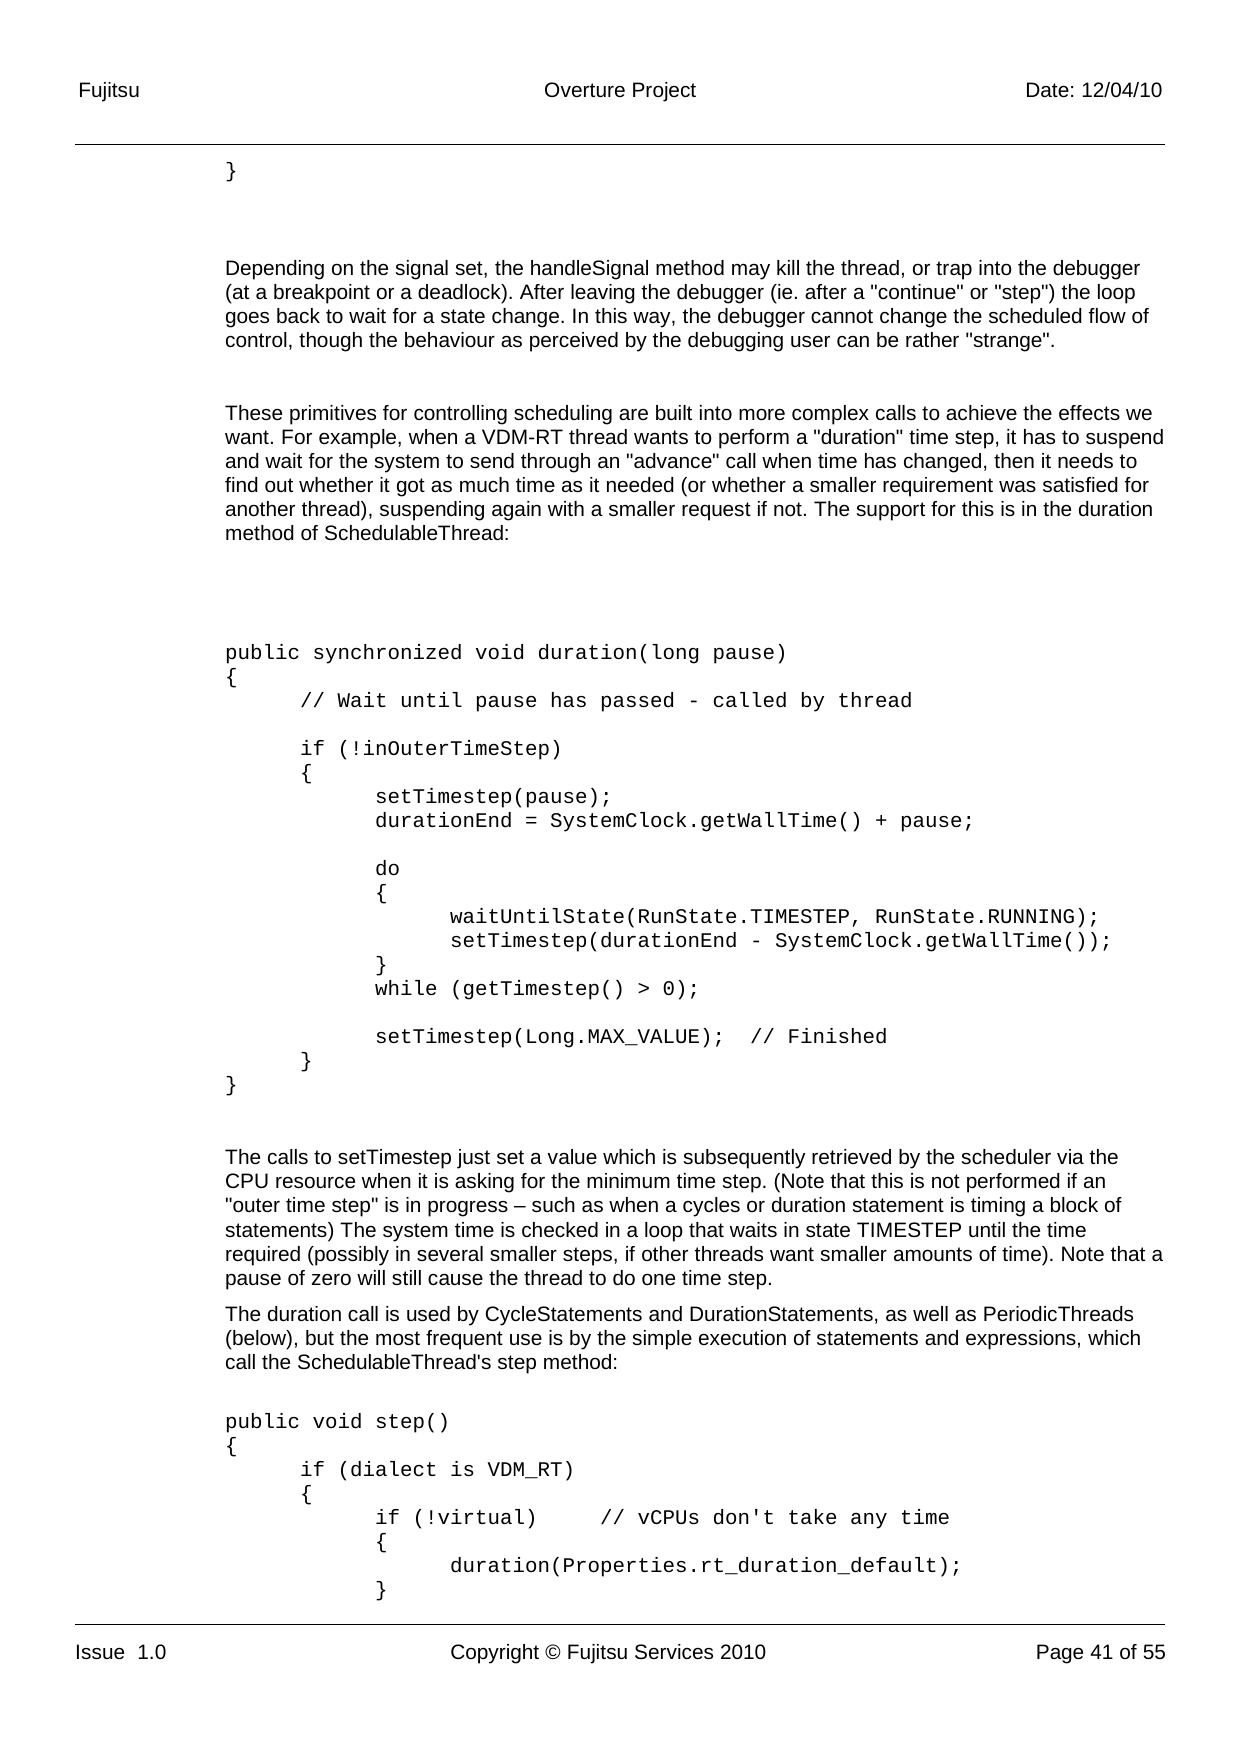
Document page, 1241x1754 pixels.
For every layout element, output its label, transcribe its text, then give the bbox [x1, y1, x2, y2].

text The duration call is used by CycleStatements and DurationStatements, as well as PeriodicThreads (below), but the most frequent use is by the simple execution of statements and expressions, which call the SchedulableThread's step method: [225, 1302, 1165, 1374]
text } [225, 160, 1165, 184]
text setTimestep(Long.MAX_VALUE); // Finished [225, 1026, 1165, 1049]
text } [225, 1073, 1165, 1097]
text if (!inOuterTimeStep) [225, 738, 1165, 762]
text } [225, 1578, 1165, 1602]
text setTimestep(pause); [225, 786, 1165, 810]
text Depending on the signal set, the handleSignal method may kill the thread, or trap into the debugger (at a breakpoint or a deadlock). After leaving the debugger (ie. after a "continue" or "step") the loop goes back to wait for a state change. In this way, the debugger cannot change the scheduled flow of control, though the behaviour as perceived by the debugging user can be rather "strange". [225, 256, 1165, 352]
text } [225, 954, 1165, 978]
text These primitives for controlling scheduling are built into more complex calls to achieve the effects we want. For example, when a VDM-RT thread wants to perform a "duration" time step, it has to suspend and wait for the system to send through an "advance" call when time has changed, then it needs to find out whether it got as much time as it needed (or whether a smaller requirement was satisfied for another thread), suspending again with a smaller request if not. The support for this is in the duration method of SchedulableThread: [225, 401, 1165, 545]
text { [225, 882, 1165, 906]
text { [225, 1531, 1165, 1554]
text // Wait until pause has passed - called by thread [225, 690, 1165, 714]
text do [225, 858, 1165, 882]
text The calls to setTimestep just set a value which is subsequently retrieved by the scheduler via the CPU resource when it is asking for the minimum time step. (Note that this is not performed if an "outer time step" is in progress – such as when a cycles or duration statement is timing a block of statements) The system time is checked in a loop that waits in state TIMESTEP until the time required (possibly in several smaller steps, if other threads want smaller amounts of time). Note that a pause of zero will still cause the thread to do one time step. [225, 1145, 1165, 1290]
text setTimestep(durationEnd - SystemClock.getWallTime()); [225, 930, 1165, 954]
text duration(Properties.rt_duration_default); [225, 1554, 1165, 1578]
text while (getTimestep() > 0); [225, 978, 1165, 1002]
text waitUntilState(RunState.TIMESTEP, RunState.RUNNING); [225, 906, 1165, 930]
text { [225, 762, 1165, 786]
text { [225, 1483, 1165, 1507]
text if (!virtual) // vCPUs don't take any time [225, 1507, 1165, 1531]
text if (dialect is VDM_RT) [225, 1459, 1165, 1483]
text { [225, 1435, 1165, 1459]
text public void step() [225, 1411, 1165, 1435]
text durationEnd = SystemClock.getWallTime() + pause; [225, 810, 1165, 834]
text { [225, 666, 1165, 690]
text public synchronized void duration(long pause) [225, 642, 1165, 666]
text } [225, 1049, 1165, 1073]
